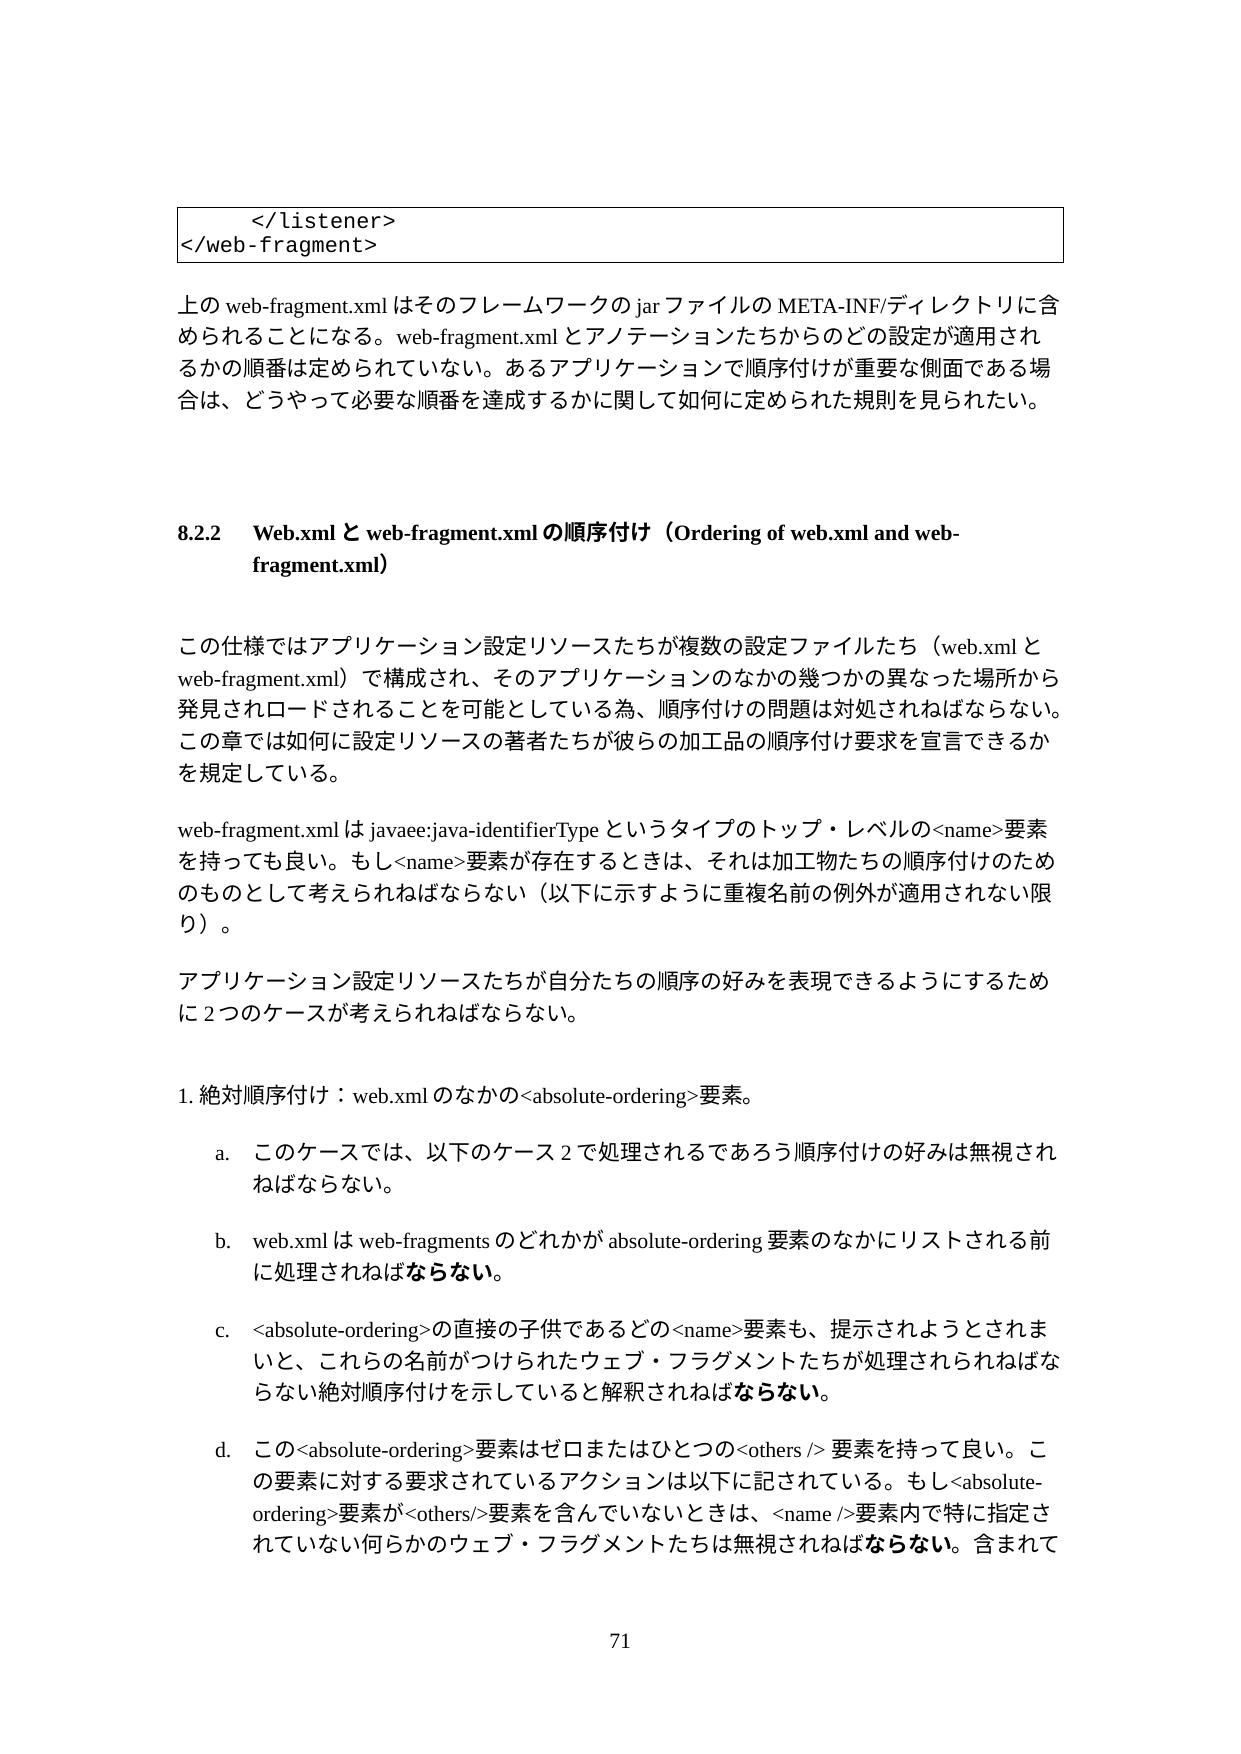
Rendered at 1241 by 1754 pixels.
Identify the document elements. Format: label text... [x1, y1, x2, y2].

list web.xmlはweb-fragmentsのどれかがabsolute-ordering要素のなかにリストされる前に処理されねばならない。 [215, 1223, 1063, 1287]
list この<absolute-ordering>要素はゼロまたはひとつの<others /> 要素を持って良い。この要素に対する要求されているアクションは以下に記されている。もし<absolute-ordering>要素が<others/>要素を含んでいないときは、<name />要素内で特に指定されていない何らかのウェブ・フラグメントたちは無視されねばならない。含まれて [215, 1432, 1063, 1559]
text アプリケーション設定リソースたちが自分たちの順序の好みを表現できるようにするために2つのケースが考えられねばならない。 [177, 964, 1063, 1028]
text </web-fragment> [178, 232, 1063, 262]
text web-fragment.xmlはjavaee:java-identifierTypeというタイプのトップ・レベルの<name>要素を持っても良い。もし<name>要素が存在するときは、それは加工物たちの順序付けのためのものとして考えられねばならない（以下に示すように重複名前の例外が適用されない限り）。 [177, 812, 1063, 939]
list このケースでは、以下のケース2で処理されるであろう順序付けの好みは無視されねばならない。 [215, 1135, 1063, 1198]
text </listener> [178, 208, 1063, 232]
text 上のweb-fragment.xmlはそのフレームワークのjarファイルのMETA-INF/ディレクトリに含められることになる。web-fragment.xmlとアノテーションたちからのどの設定が適用されるかの順番は定められていない。あるアプリケーションで順序付けが重要な側面である場合は、どうやって必要な順番を達成するかに関して如何に定められた規則を見られたい。 [177, 288, 1063, 414]
list <absolute-ordering>の直接の子供であるどの<name>要素も、提示されようとされまいと、これらの名前がつけられたウェブ・フラグメントたちが処理されられねばならない絶対順序付けを示していると解釈されねばならない。 [215, 1312, 1063, 1407]
text 1. 絶対順序付け：web.xmlのなかの<absolute-ordering>要素。 [177, 1078, 1063, 1110]
text この仕様ではアプリケーション設定リソースたちが複数の設定ファイルたち（web.xmlとweb-fragment.xml）で構成され、そのアプリケーションのなかの幾つかの異なった場所から発見されロードされることを可能としている為、順序付けの問題は対処されねばならない。この章では如何に設定リソースの著者たちが彼らの加工品の順序付け要求を宣言できるかを規定している。 [177, 629, 1063, 787]
subtitle Web.xmlとweb-fragment.xmlの順序付け（Ordering of web.xml and web-fragment.xml） [177, 515, 1063, 578]
